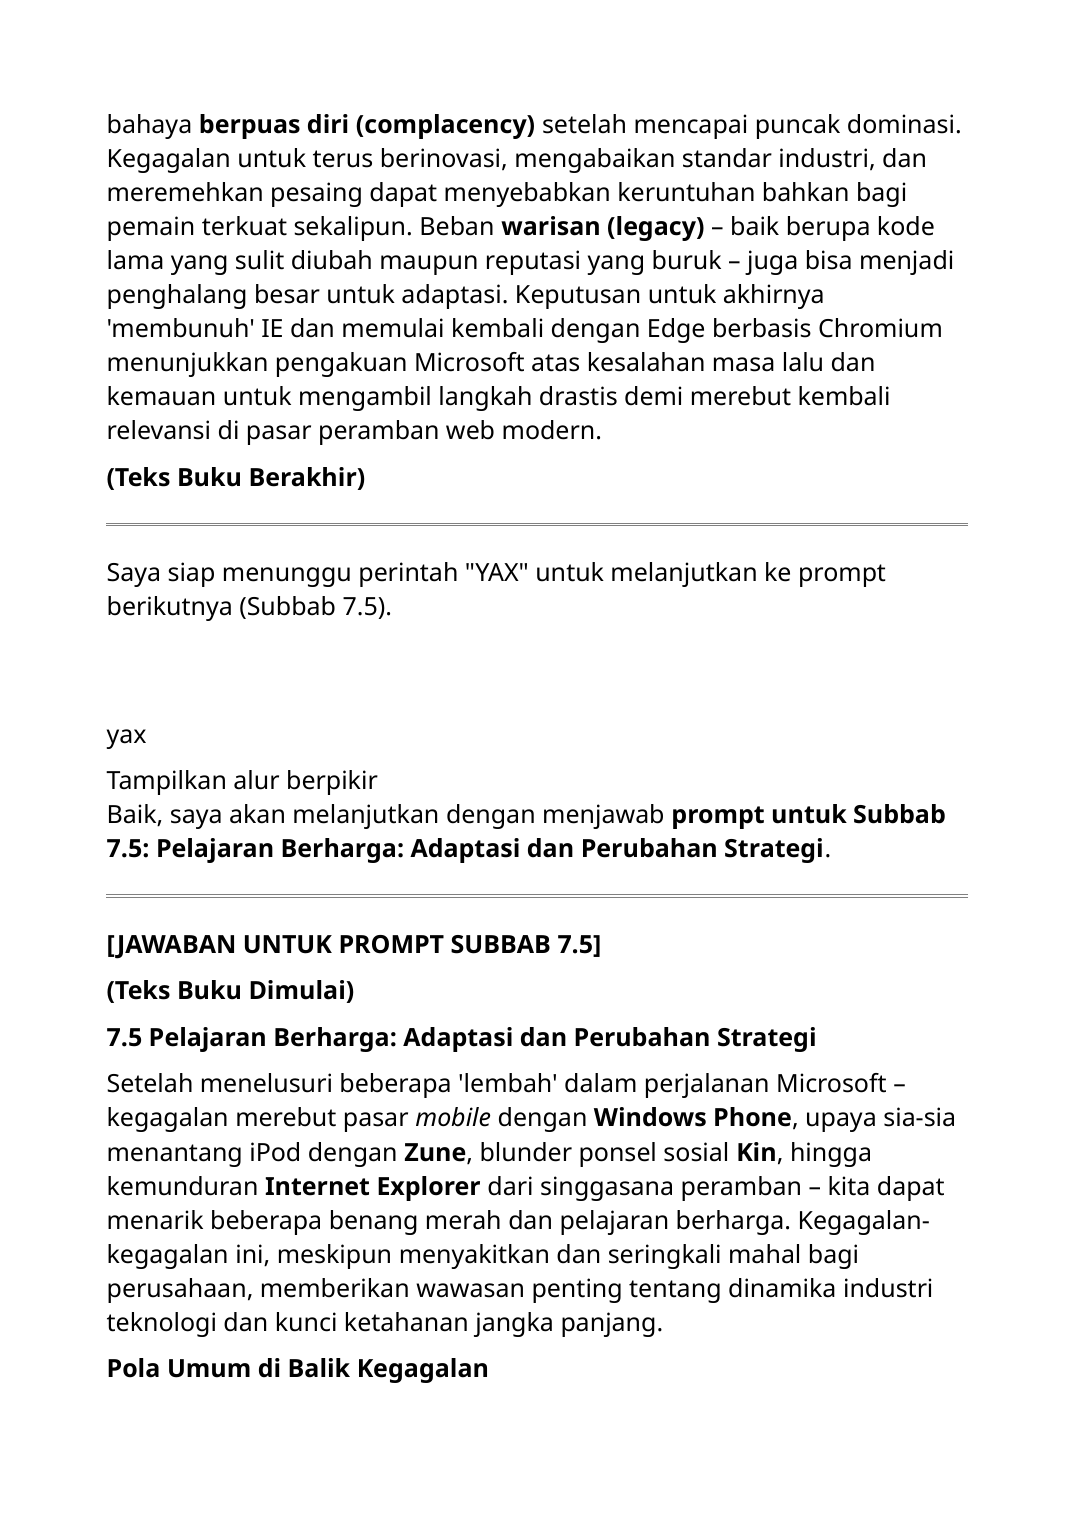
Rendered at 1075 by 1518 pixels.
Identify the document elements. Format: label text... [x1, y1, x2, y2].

text Saya siap menunggu perintah "YAX" untuk melanjutkan ke prompt berikutnya (Subbab 7.5). [106, 555, 968, 623]
text [JAWABAN UNTUK PROMPT SUBBAB 7.5] [106, 926, 968, 960]
text (Teks Buku Berakhir) [106, 459, 968, 494]
text bahaya berpuas diri (complacency) setelah mencapai puncak dominasi. Kegagalan untuk terus berinovasi, mengabaikan standar industri, dan meremehkan pesaing dapat menyebabkan keruntuhan bahkan bagi pemain terkuat sekalipun. Beban warisan (legacy) – baik berupa kode lama yang sulit diubah maupun reputasi yang buruk – juga bisa menjadi penghalang besar untuk adaptasi. Keputusan untuk akhirnya 'membunuh' IE dan memulai kembali dengan Edge berbasis Chromium menunjukkan pengakuan Microsoft atas kesalahan masa lalu dan kemauan untuk mengambil langkah drastis demi merebut kembali relevansi di pasar peramban web modern. [106, 106, 968, 447]
text 7.5 Pelajaran Berharga: Adaptasi dan Perubahan Strategi [106, 1019, 968, 1053]
text yax [106, 716, 968, 750]
text (Teks Buku Dimulai) [106, 973, 968, 1007]
text Pola Umum di Balik Kegagalan [106, 1351, 968, 1385]
text Baik, saya akan melanjutkan dengan menjawab prompt untuk Subbab 7.5: Pelajaran Berharga: Adaptasi dan Perubahan Strategi. [106, 797, 968, 865]
text Tampilkan alur berpikir [106, 763, 968, 797]
text Setelah menelusuri beberapa 'lembah' dalam perjalanan Microsoft – kegagalan merebut pasar mobile dengan Windows Phone, upaya sia-sia menantang iPod dengan Zune, blunder ponsel sosial Kin, hingga kemunduran Internet Explorer dari singgasana peramban – kita dapat menarik beberapa benang merah dan pelajaran berharga. Kegagalan-kegagalan ini, meskipun menyakitkan dan seringkali mahal bagi perusahaan, memberikan wawasan penting tentang dinamika industri teknologi dan kunci ketahanan jangka panjang. [106, 1066, 968, 1338]
